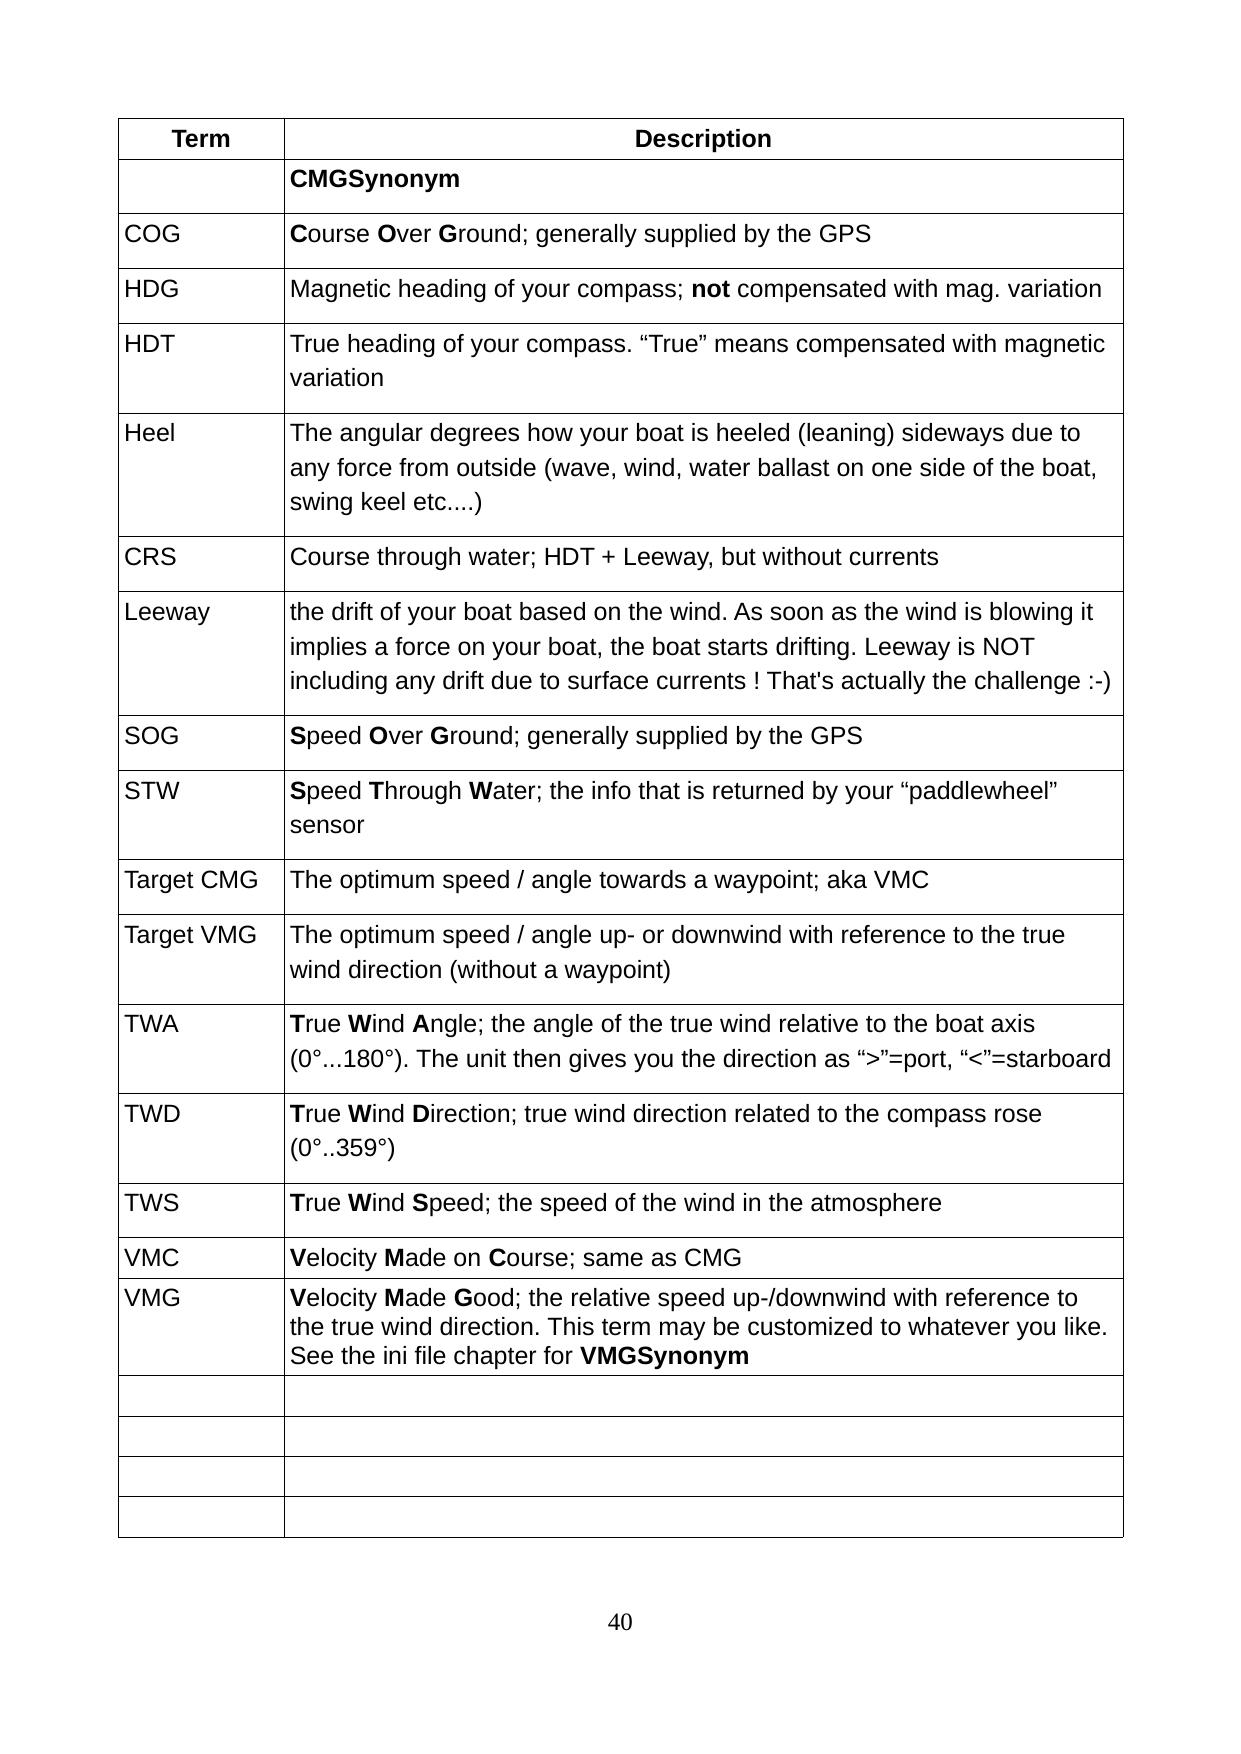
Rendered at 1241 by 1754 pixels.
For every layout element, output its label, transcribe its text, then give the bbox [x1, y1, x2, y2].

table_cell Velocity Made on Course; same as CMG [285, 1238, 1123, 1278]
table_cell TWA [119, 1005, 284, 1093]
table_cell [285, 1417, 1123, 1456]
table_cell VMC [119, 1238, 284, 1278]
table_cell HDG [119, 269, 284, 323]
table_cell The angular degrees how your boat is heeled (leaning) sideways due to any force from outside (wave, wind, water ballast on one side of the boat, swing keel etc....) [285, 414, 1123, 536]
table_cell True heading of your compass. “True” means compensated with magnetic variation [285, 324, 1123, 412]
table_cell Speed Over Ground; generally supplied by the GPS [285, 716, 1123, 770]
table_cell Course Over Ground; generally supplied by the GPS [285, 214, 1123, 268]
table_cell [119, 1417, 284, 1456]
table_header Description [285, 119, 1123, 158]
table_cell HDT [119, 324, 284, 412]
table_cell STW [119, 771, 284, 859]
table_cell [119, 1457, 284, 1496]
table_cell [119, 160, 284, 213]
table_cell [285, 1457, 1123, 1496]
table_cell the drift of your boat based on the wind. As soon as the wind is blowing it implies a force on your boat, the boat starts drifting. Leeway is NOT including any drift due to surface currents ! That's actually the challenge :-) [285, 592, 1123, 715]
table_cell TWS [119, 1184, 284, 1237]
table_cell Course through water; HDT + Leeway, but without currents [285, 537, 1123, 591]
table_cell [285, 1497, 1123, 1537]
table_cell Heel [119, 414, 284, 536]
table_cell CRS [119, 537, 284, 591]
table_cell Velocity Made Good; the relative speed up-/downwind with reference to the true wind direction. This term may be customized to whatever you like. See the ini file chapter for VMGSynonym [285, 1279, 1123, 1375]
table_cell SOG [119, 716, 284, 770]
table_cell [285, 1376, 1123, 1416]
table_cell Leeway [119, 592, 284, 715]
table_cell VMG [119, 1279, 284, 1375]
table_cell Magnetic heading of your compass; not compensated with mag. variation [285, 269, 1123, 323]
table_cell Target CMG [119, 860, 284, 914]
table_cell True Wind Speed; the speed of the wind in the atmosphere [285, 1184, 1123, 1237]
table_cell CMGSynonym [285, 160, 1123, 213]
table_cell The optimum speed / angle towards a waypoint; aka VMC [285, 860, 1123, 914]
table_cell True Wind Angle; the angle of the true wind relative to the boat axis (0°...180°). The unit then gives you the direction as “>”=port, “<”=starboard [285, 1005, 1123, 1093]
table_cell Target VMG [119, 915, 284, 1004]
table_cell True Wind Direction; true wind direction related to the compass rose (0°..359°) [285, 1094, 1123, 1182]
table_cell TWD [119, 1094, 284, 1182]
table_cell [119, 1376, 284, 1416]
table_header Term [119, 119, 284, 158]
table_cell The optimum speed / angle up- or downwind with reference to the true wind direction (without a waypoint) [285, 915, 1123, 1004]
table_cell [119, 1497, 284, 1537]
table_cell Speed Through Water; the info that is returned by your “paddlewheel” sensor [285, 771, 1123, 859]
table_cell COG [119, 214, 284, 268]
